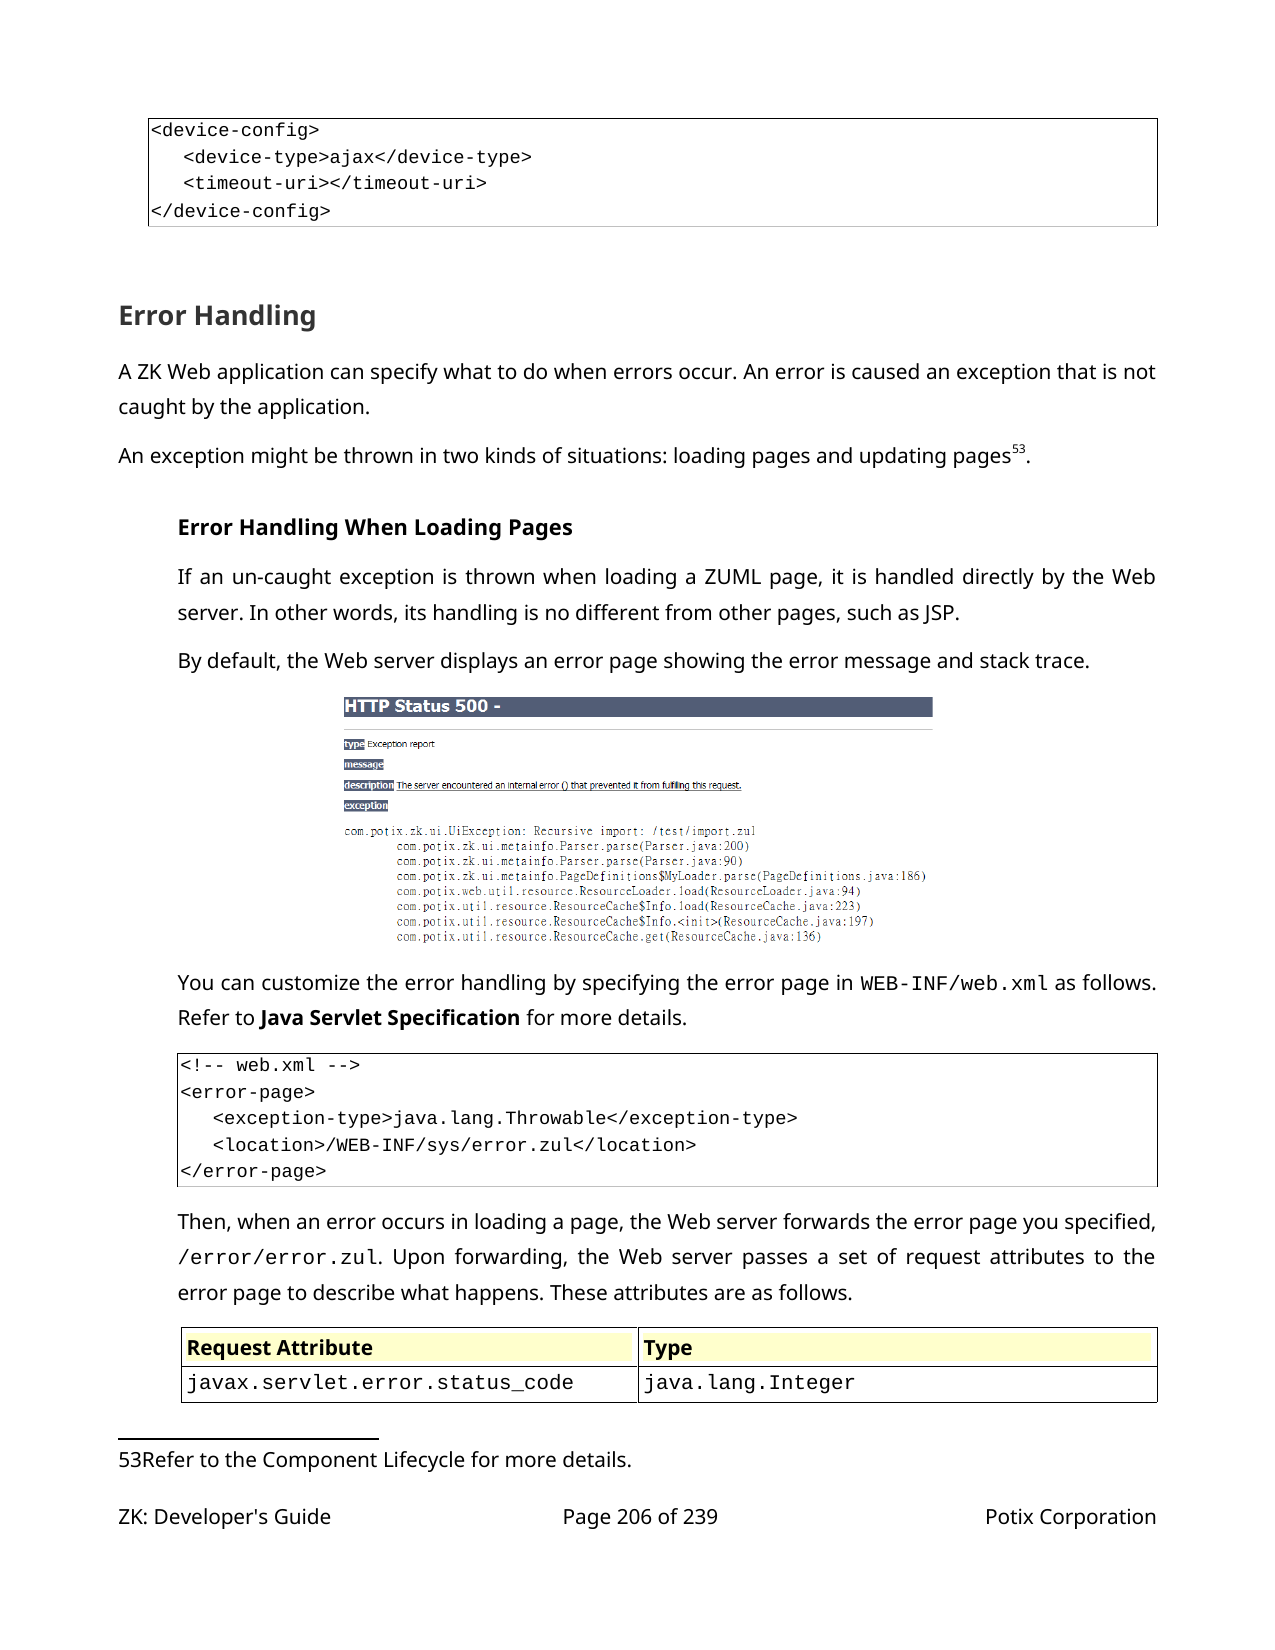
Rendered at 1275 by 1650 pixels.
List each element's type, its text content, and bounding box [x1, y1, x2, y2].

text Refer to the Component Lifecycle for more details. [118, 1445, 1157, 1473]
table_header Request Attribute [182, 1328, 637, 1366]
picture [342, 692, 933, 944]
text <device-config> <device-type>ajax</device-type> <timeout-uri></timeout-uri> [149, 119, 1157, 196]
subtitle Error Handling [118, 297, 1157, 333]
text <error-page> <exception-type>java.lang.Throwable</exception-type> <location>/WEB-INF/sys/error.zul</location> </error-page> [178, 1079, 1157, 1186]
text <!-- web.xml --> [178, 1054, 1157, 1077]
text If an un-caught exception is thrown when loading a ZUML page, it is handled directly by the Web server. In other words, its handling is no different from other pages, such as JSP. [177, 562, 1157, 626]
table_cell java.lang.Integer [639, 1367, 1157, 1402]
subtitle Error Handling When Loading Pages [177, 512, 1157, 542]
text An exception might be thrown in two kinds of situations: loading pages and updating pages. [118, 441, 1157, 469]
table_header Type [639, 1328, 1157, 1366]
text Then, when an error occurs in loading a page, the Web server forwards the error page you specified, /error/error.zul. Upon forwarding, the Web server passes a set of request attributes to the error page to describe what happens. These attributes are as follows. [177, 1207, 1157, 1306]
text You can customize the error handling by specifying the error page in WEB-INF/web.xml as follows. Refer to Java Servlet Specification for more details. [177, 968, 1157, 1032]
text By default, the Web server displays an error page showing the error message and stack trace. [177, 646, 1157, 675]
text </device-config> [149, 198, 1157, 226]
table_cell javax.servlet.error.status_code [182, 1367, 637, 1402]
text A ZK Web application can specify what to do when errors occur. An error is caused an exception that is not caught by the application. [118, 357, 1157, 420]
